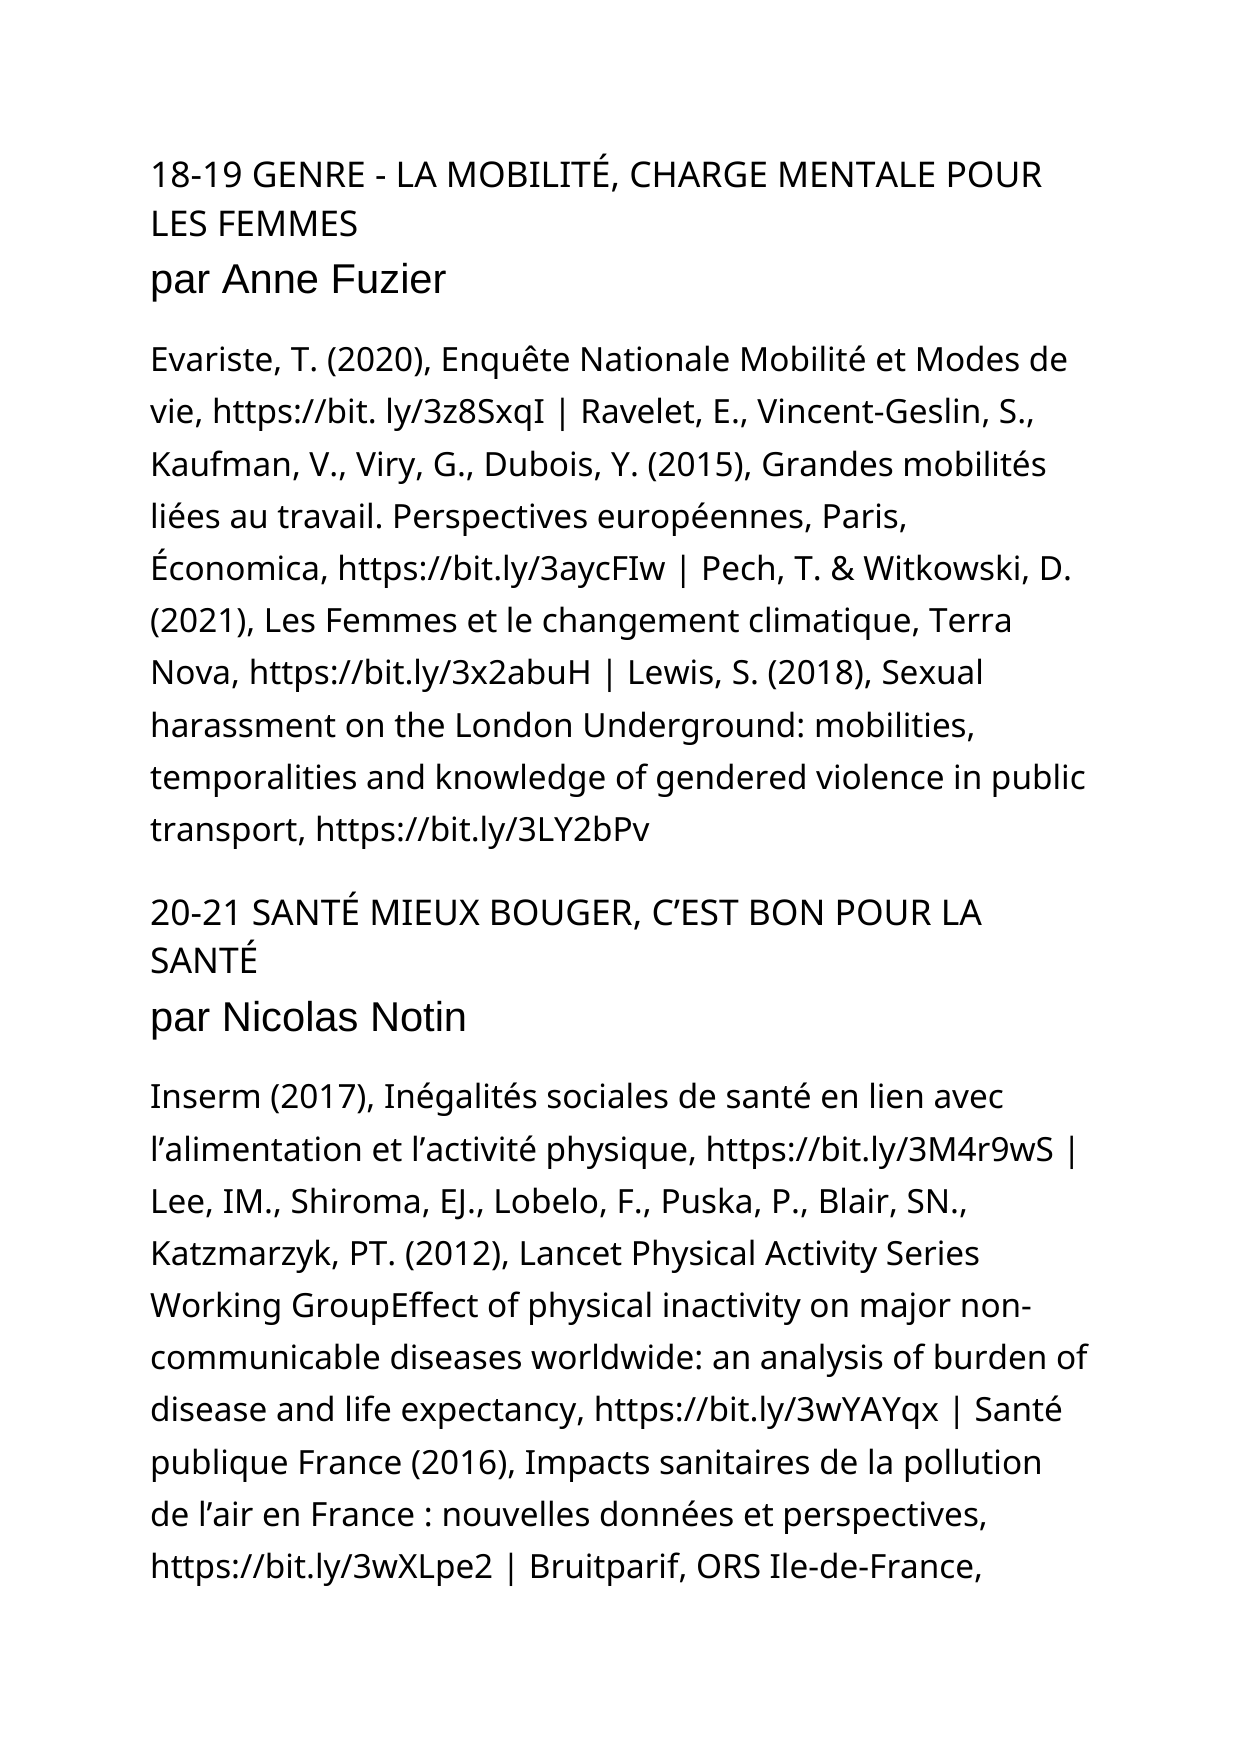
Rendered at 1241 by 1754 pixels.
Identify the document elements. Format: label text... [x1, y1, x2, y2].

subtitle par Anne Fuzier [150, 255, 1090, 303]
text Inserm (2017), Inégalités sociales de santé en lien avec l’alimentation et l’activité physique, https://bit.ly/3M4r9wS | Lee, IM., Shiroma, EJ., Lobelo, F., Puska, P., Blair, SN., Katzmarzyk, PT. (2012), Lancet Physical Activity Series Working GroupEffect of physical inactivity on major non-communicable diseases worldwide: an analysis of burden of disease and life expectancy, https://bit.ly/3wYAYqx | Santé publique France (2016), Impacts sanitaires de la pollution de l’air en France : nouvelles données et perspectives, https://bit.ly/3wXLpe2 | Bruitparif, ORS Ile-de-France, [150, 1073, 1090, 1588]
subtitle 18-19 GENRE - LA MOBILITÉ, CHARGE MENTALE POUR LES FEMMES [150, 150, 1090, 246]
subtitle 20-21 SANTÉ MIEUX BOUGER, C’EST BON POUR LA SANTÉ [150, 887, 1090, 983]
subtitle par Nicolas Notin [150, 992, 1090, 1040]
text Evariste, T. (2020), Enquête Nationale Mobilité et Modes de vie, https://bit. ly/3z8SxqI | Ravelet, E., Vincent-Geslin, S., Kaufman, V., Viry, G., Dubois, Y. (2015), Grandes mobilités liées au travail. Perspectives européennes, Paris, Économica, https://bit.ly/3aycFIw | Pech, T. & Witkowski, D. (2021), Les Femmes et le changement climatique, Terra Nova, https://bit.ly/3x2abuH | Lewis, S. (2018), Sexual harassment on the London Underground: mobilities, temporalities and knowledge of gendered violence in public transport, https://bit.ly/3LY2bPv [150, 336, 1090, 851]
